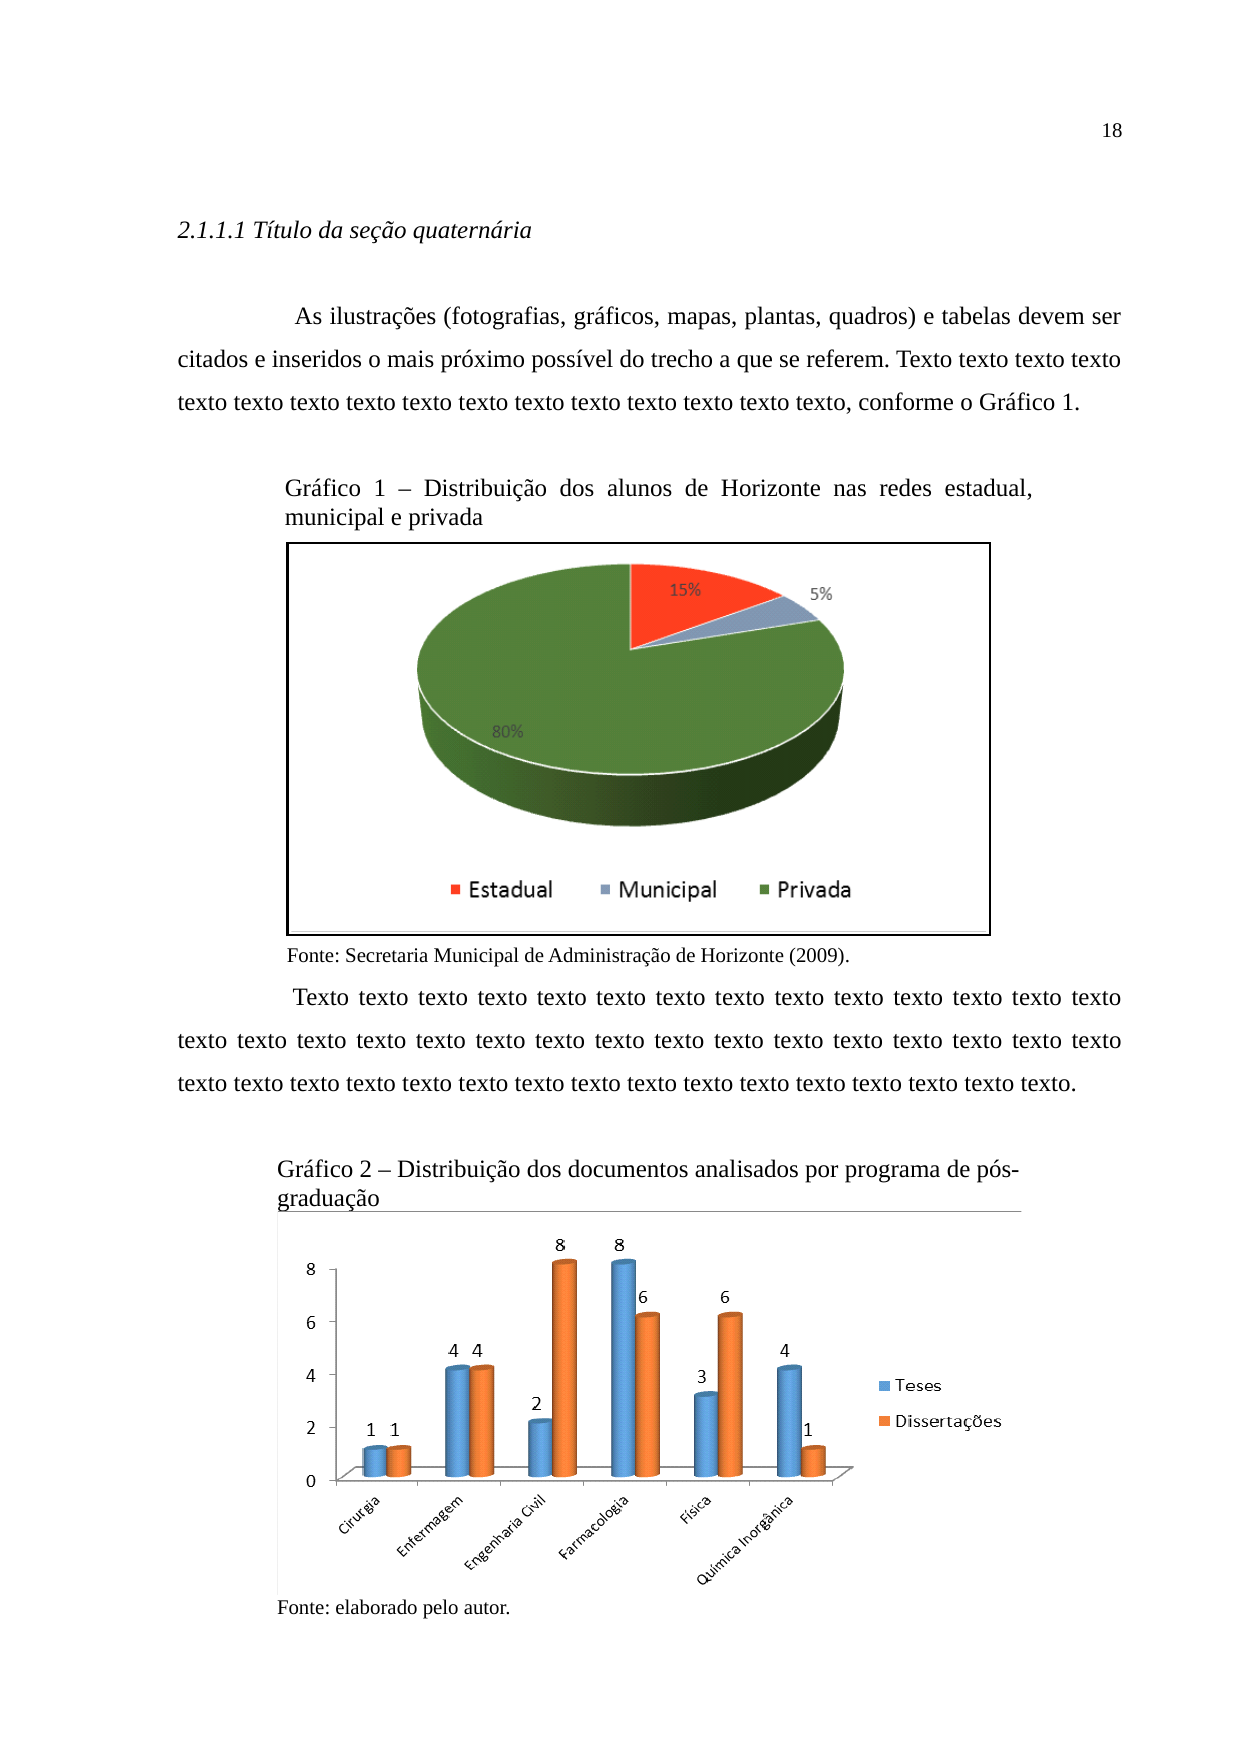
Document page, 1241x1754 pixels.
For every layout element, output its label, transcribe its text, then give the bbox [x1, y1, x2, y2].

text As ilustrações (fotografias, gráficos, mapas, plantas, quadros) e tabelas devem ser citados e inseridos o mais próximo possível do trecho a que se referem. Texto texto texto texto texto texto texto texto texto texto texto texto texto texto texto texto, conforme o Gráfico 1. [177, 301, 1122, 416]
text 2.1.1.1 Título da seção quaternária [177, 215, 1122, 243]
text Fonte: elaborado pelo autor. [277, 1212, 1122, 1619]
text Fonte: Secretaria Municipal de Administração de Horizonte (2009). [287, 531, 1122, 967]
text Gráfico 1 – Distribuição dos alunos de Horizonte nas redes estadual, municipal e privada [284, 473, 1034, 531]
text Texto texto texto texto texto texto texto texto texto texto texto texto texto texto texto texto texto texto texto texto texto texto texto texto texto texto texto texto texto texto texto texto texto texto texto texto texto texto texto texto texto texto texto texto texto texto. [177, 982, 1122, 1097]
text Gráfico 2 – Distribuição dos documentos analisados por programa de pós-graduação [277, 1154, 1022, 1211]
